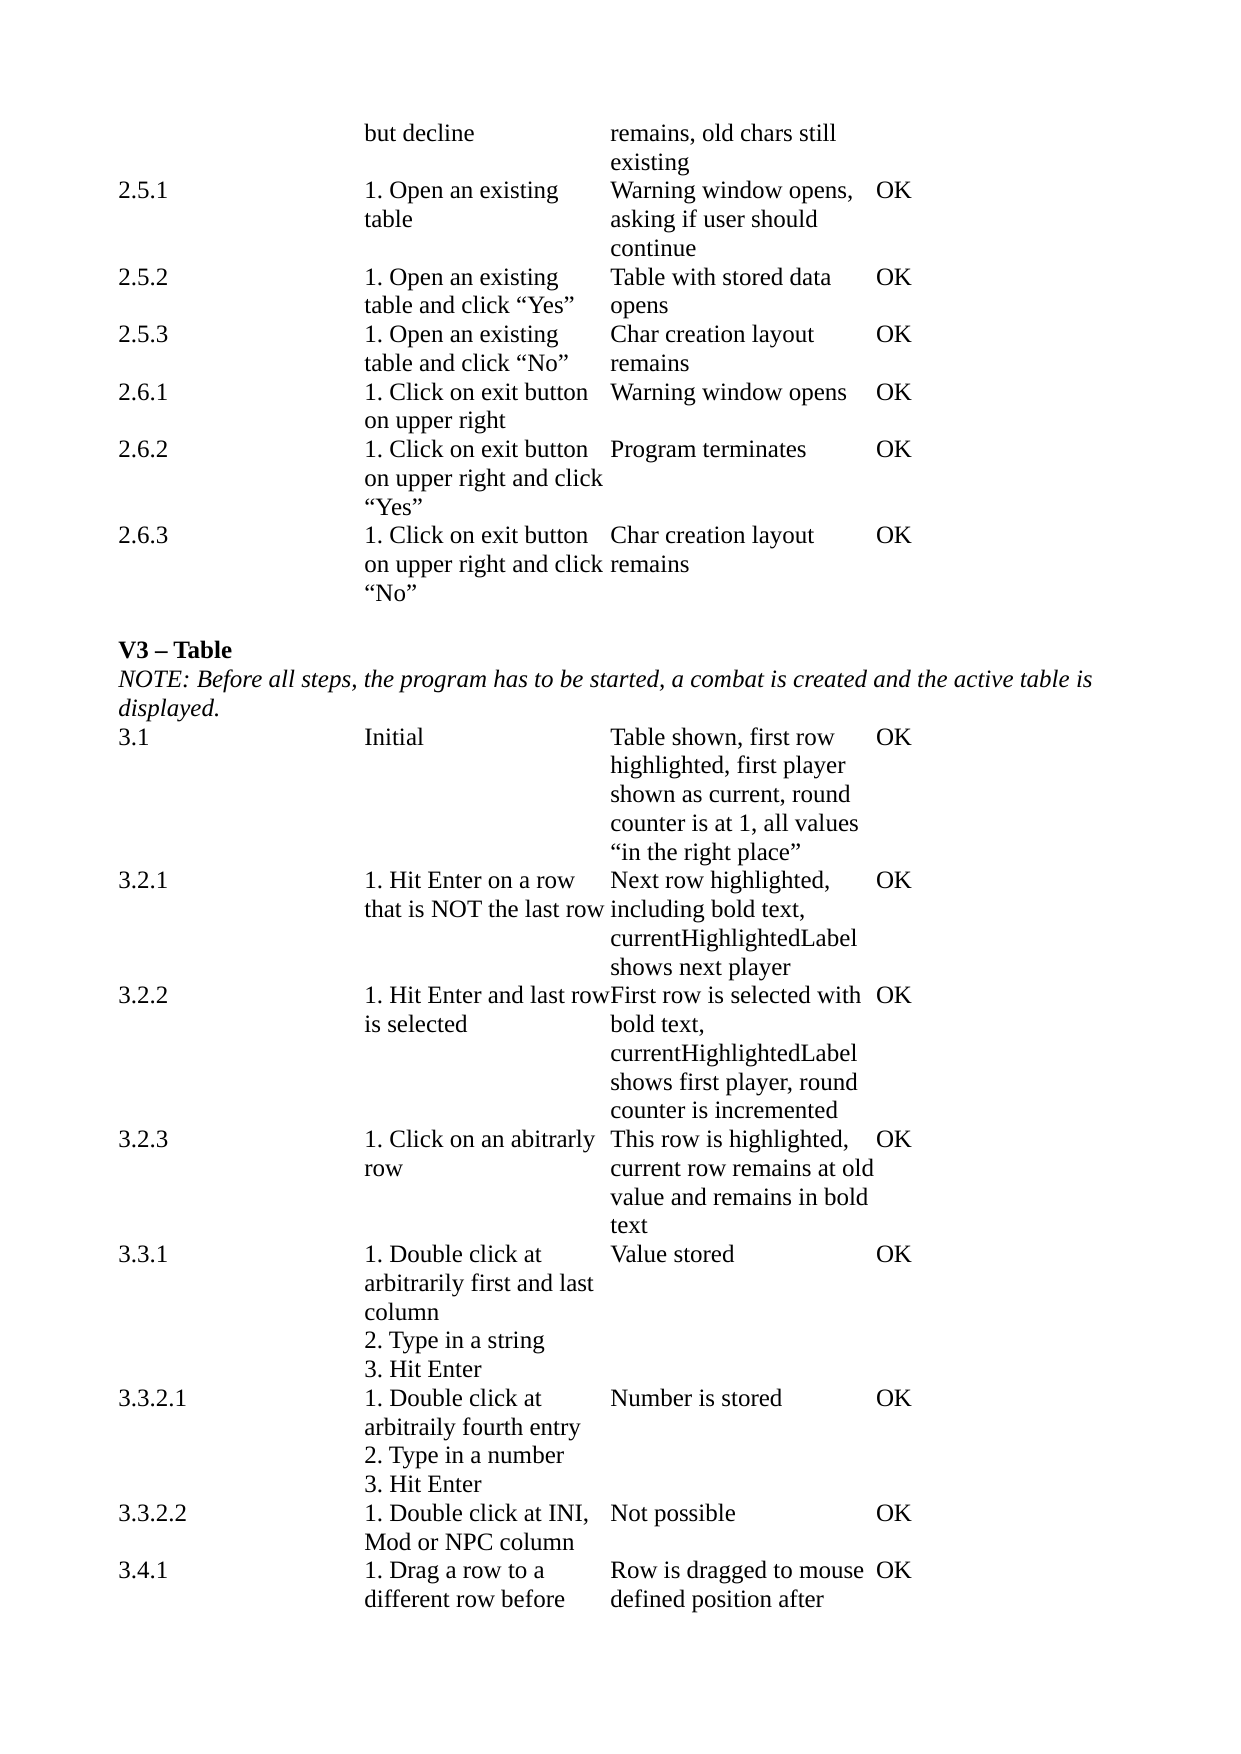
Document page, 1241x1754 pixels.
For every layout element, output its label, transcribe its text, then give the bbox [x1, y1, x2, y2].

table_cell OK [876, 319, 1122, 377]
table_cell OK [876, 866, 1122, 981]
table_cell First row is selected with bold text, currentHighlightedLabel shows first player, round counter is incremented [610, 981, 876, 1124]
table_cell 1. Double click at arbitrarily first and last column 2. Type in a string 3. Hit Enter [364, 1239, 610, 1383]
table_cell Not possible [610, 1498, 876, 1556]
table_cell OK [876, 176, 1122, 262]
table_cell OK [876, 262, 1122, 319]
table_cell Warning window opens, asking if user should continue [610, 176, 876, 262]
table_cell OK [876, 981, 1122, 1124]
table_cell 3.3.1 [118, 1239, 364, 1383]
table_cell Char creation layout remains [610, 319, 876, 377]
table_cell but decline [364, 118, 610, 176]
table_cell Next row highlighted, including bold text, currentHighlightedLabel shows next player [610, 866, 876, 981]
table_cell 1. Open an existing table and click “No” [364, 319, 610, 377]
table_cell Table shown, first row highlighted, first player shown as current, round counter is at 1, all values “in the right place” [610, 722, 876, 866]
table_cell 1. Double click at INI, Mod or NPC column [364, 1498, 610, 1556]
table_cell 3.2.3 [118, 1124, 364, 1239]
table_cell OK [876, 1239, 1122, 1383]
table_cell 2.5.1 [118, 176, 364, 262]
table_cell OK [876, 1383, 1122, 1498]
table_cell 1. Hit Enter and last row is selected [364, 981, 610, 1124]
table_cell remains, old chars still existing [610, 118, 876, 176]
table_cell 3.4.1 [118, 1556, 364, 1613]
table_cell Initial [364, 722, 610, 866]
table_cell OK [876, 377, 1122, 434]
table_cell 2.5.3 [118, 319, 364, 377]
table_cell 1. Hit Enter on a row that is NOT the last row [364, 866, 610, 981]
table_cell V3 – Table NOTE: Before all steps, the program has to be started, a combat is created and the active table is displayed. [118, 607, 1122, 722]
table_cell 3.3.2.1 [118, 1383, 364, 1498]
table_cell 3.1 [118, 722, 364, 866]
table_cell OK [876, 434, 1122, 521]
table_cell 1. Drag a row to a different row before [364, 1556, 610, 1613]
table_cell Char creation layout remains [610, 521, 876, 607]
table_cell Value stored [610, 1239, 876, 1383]
table_cell Warning window opens [610, 377, 876, 434]
table_cell 1. Open an existing table and click “Yes” [364, 262, 610, 319]
table_cell [876, 118, 1122, 176]
table_cell 3.3.2.2 [118, 1498, 364, 1556]
table_cell 3.2.1 [118, 866, 364, 981]
table_cell 1. Double click at arbitraily fourth entry 2. Type in a number 3. Hit Enter [364, 1383, 610, 1498]
table_cell Number is stored [610, 1383, 876, 1498]
table_cell OK [876, 722, 1122, 866]
table_cell Program terminates [610, 434, 876, 521]
table_cell OK [876, 521, 1122, 607]
table_cell [118, 118, 364, 176]
table_cell 1. Click on exit button on upper right and click “No” [364, 521, 610, 607]
table_cell OK [876, 1498, 1122, 1556]
table_cell 1. Open an existing table [364, 176, 610, 262]
table_cell 1. Click on an abitrarly row [364, 1124, 610, 1239]
table_cell 2.6.2 [118, 434, 364, 521]
table_cell This row is highlighted, current row remains at old value and remains in bold text [610, 1124, 876, 1239]
table_cell 2.6.3 [118, 521, 364, 607]
table_cell Row is dragged to mouse defined position after [610, 1556, 876, 1613]
table_cell OK [876, 1124, 1122, 1239]
table_cell 1. Click on exit button on upper right and click “Yes” [364, 434, 610, 521]
table_cell 3.2.2 [118, 981, 364, 1124]
table_cell 2.5.2 [118, 262, 364, 319]
table_cell 2.6.1 [118, 377, 364, 434]
table_cell Table with stored data opens [610, 262, 876, 319]
table_cell 1. Click on exit button on upper right [364, 377, 610, 434]
table_cell OK [876, 1556, 1122, 1613]
